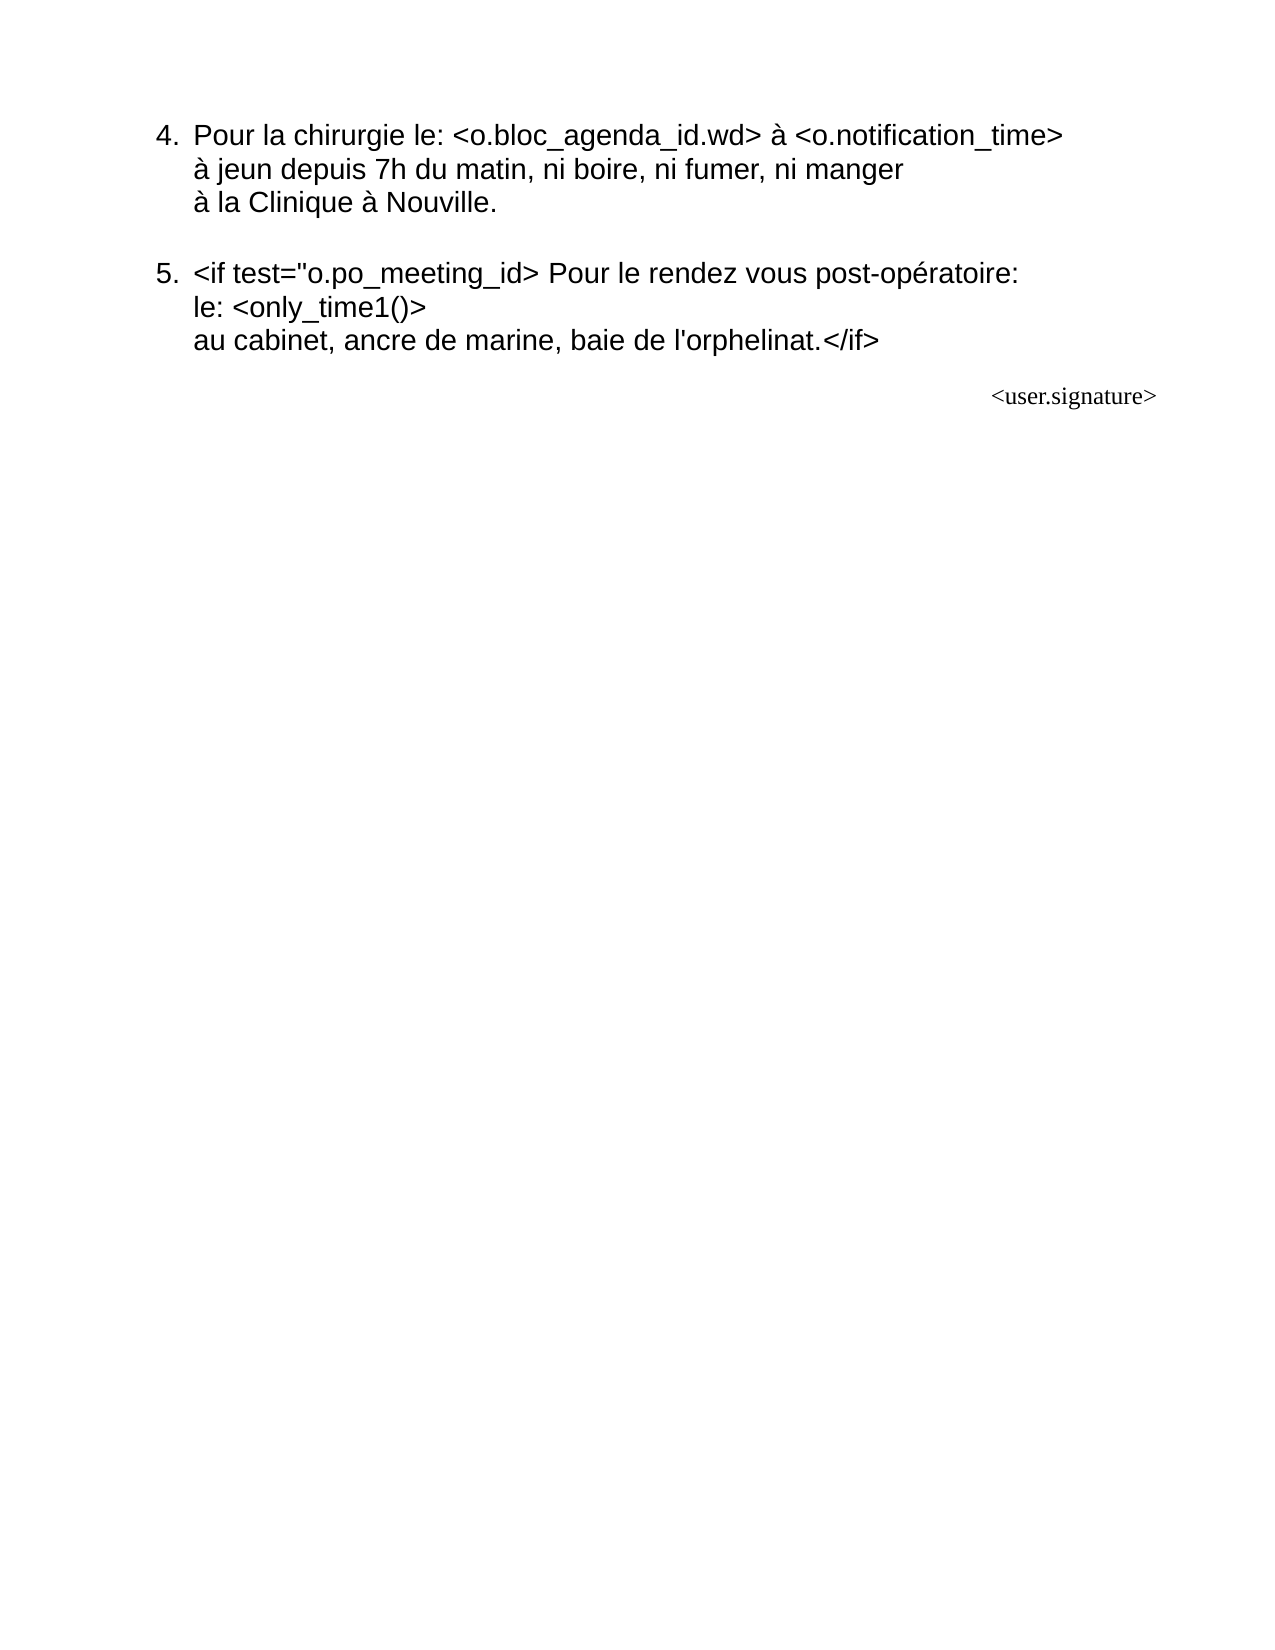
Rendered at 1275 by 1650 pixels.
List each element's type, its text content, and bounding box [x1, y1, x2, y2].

subtitle <if test="o.po_meeting_id> Pour le rendez vous post-opératoire: le: <only_time1()> au cabinet, ancre de marine, baie de l'orphelinat.</if> [156, 256, 1157, 357]
subtitle Pour la chirurgie le: <o.bloc_agenda_id.wd> à <o.notification_time> à jeun depuis 7h du matin, ni boire, ni fumer, ni manger à la Clinique à Nouville. [156, 118, 1157, 219]
text <user.signature> [118, 381, 1157, 410]
